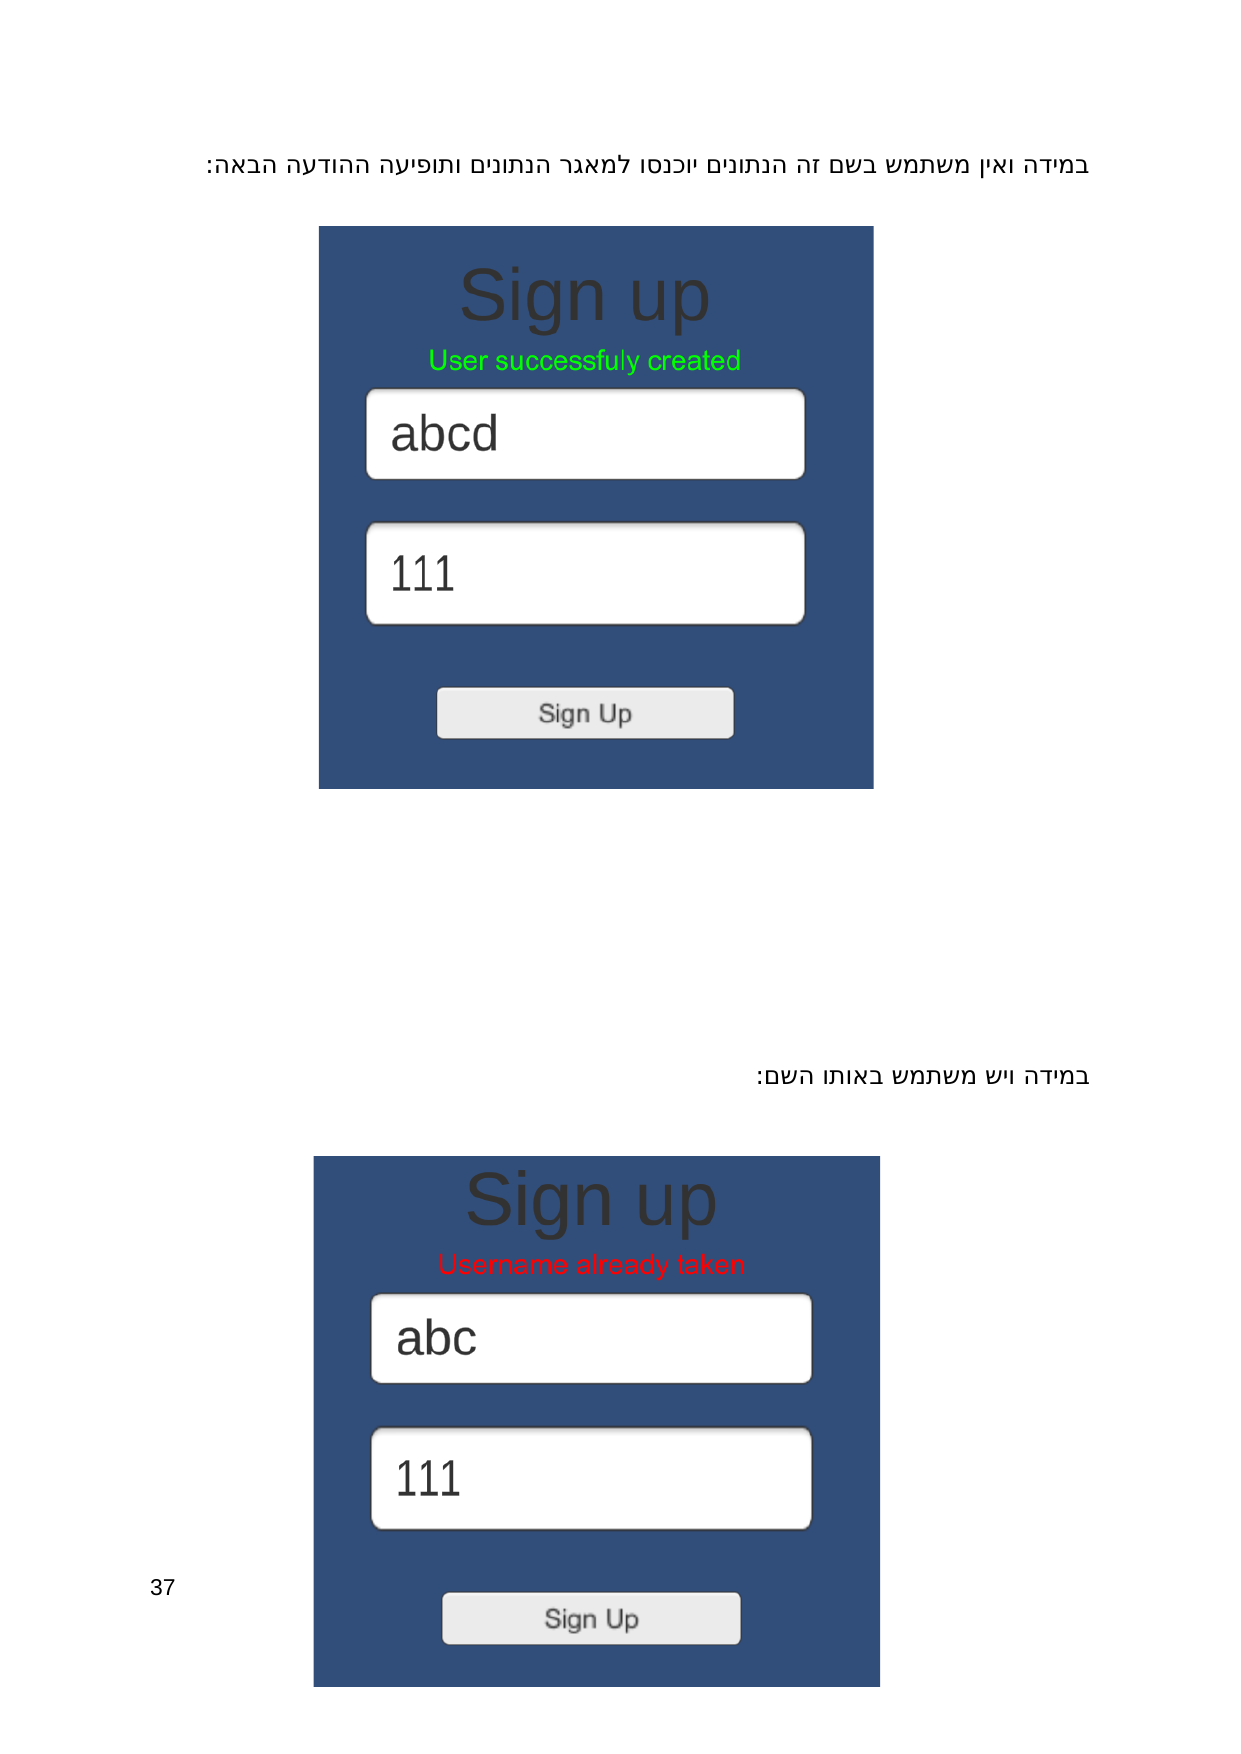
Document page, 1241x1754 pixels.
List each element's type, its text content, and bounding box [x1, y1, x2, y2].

text במידה ויש משתמש באותו השם: [150, 1061, 1090, 1091]
picture [318, 226, 874, 789]
text במידה ואין משתמש בשם זה הנתונים יוכנסו למאגר הנתונים ותופיעה ההודעה הבאה: [150, 150, 1090, 179]
picture [313, 1156, 881, 1687]
